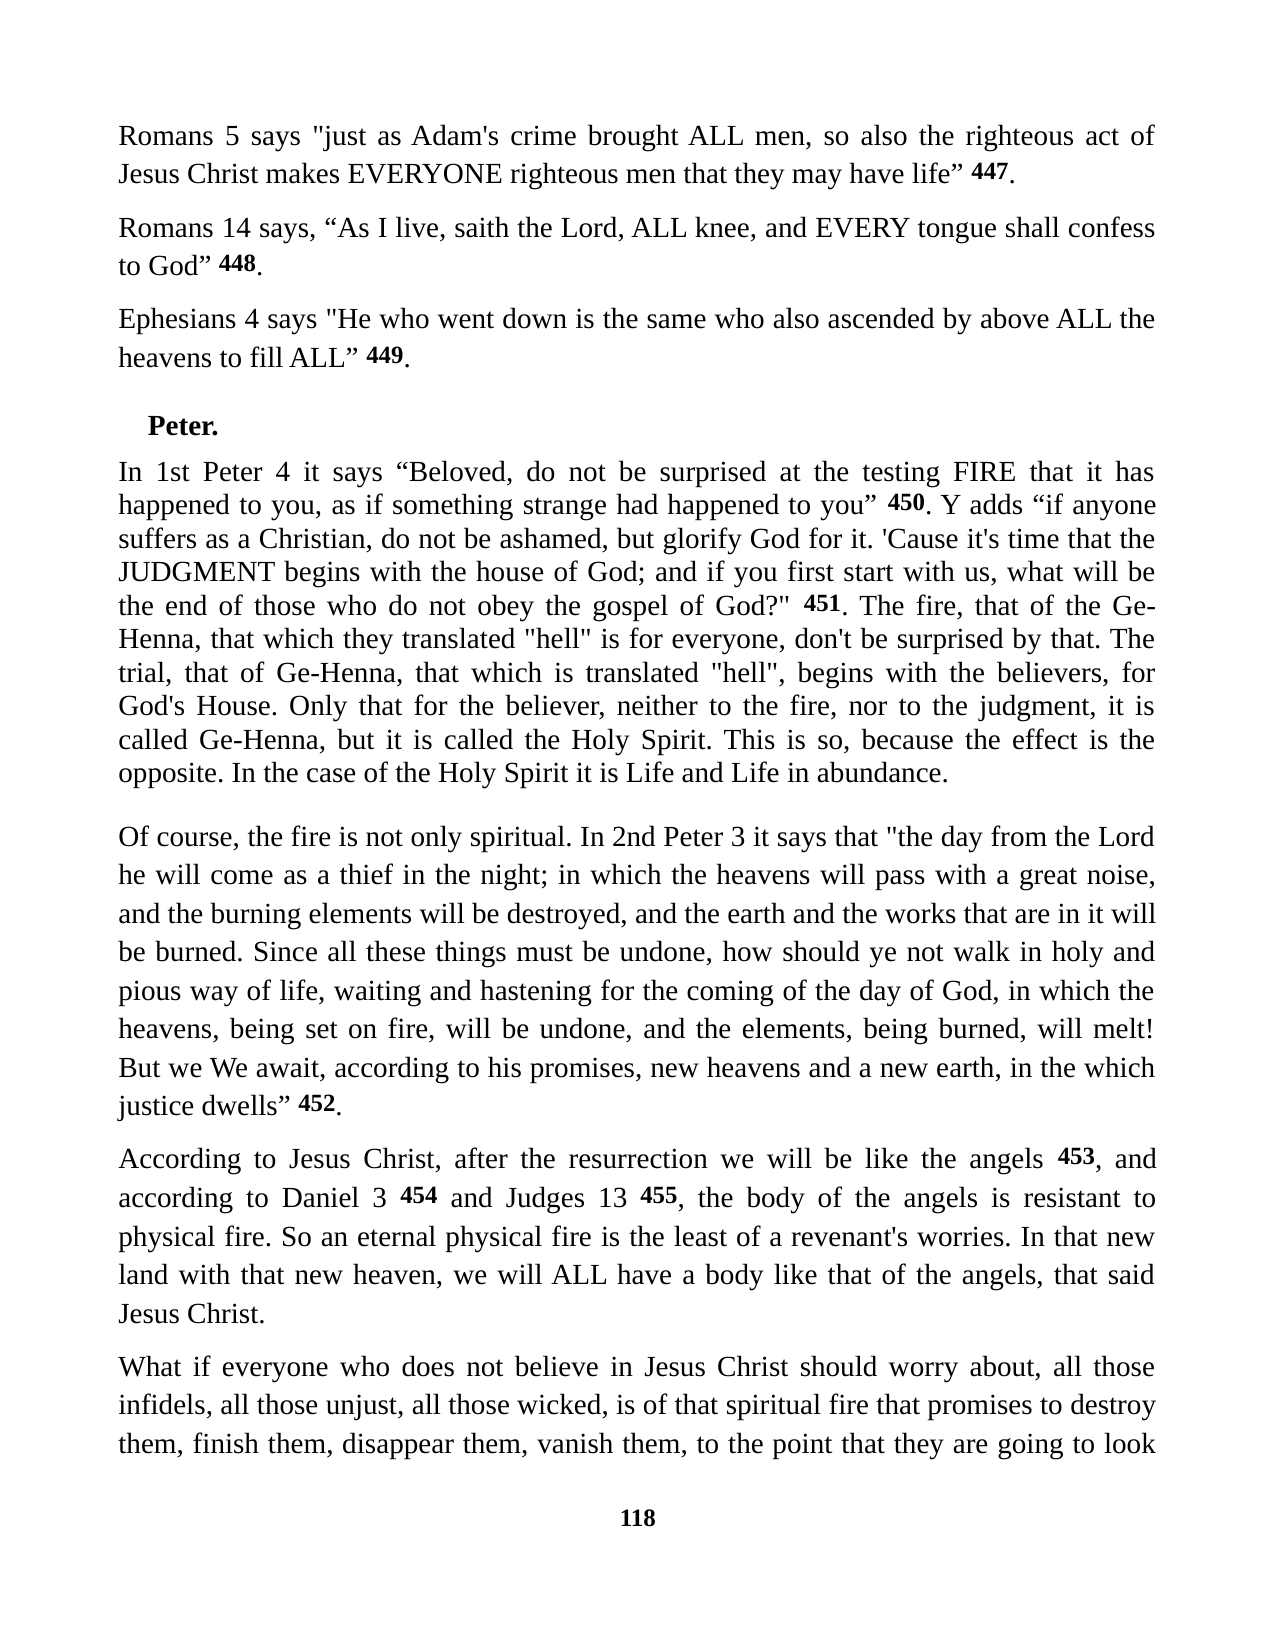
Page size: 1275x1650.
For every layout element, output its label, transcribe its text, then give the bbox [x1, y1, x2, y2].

text Romans 5 says "just as Adam's crime brought ALL men, so also the righteous act of Jesus Christ makes EVERYONE righteous men that they may have life” . [118, 118, 1157, 190]
text Of course, the fire is not only spiritual. In 2nd Peter 3 it says that "the day from the Lord he will come as a thief in the night; in which the heavens will pass with a great noise, and the burning elements will be destroyed, and the earth and the works that are in it will be burned. Since all these things must be undone, how should ye not walk in holy and pious way of life, waiting and hastening for the coming of the day of God, in which the heavens, being set on fire, will be undone, and the elements, being burned, will melt! But we We await, according to his promises, new heavens and a new earth, in the which justice dwells” . [118, 819, 1157, 1122]
text What if everyone who does not believe in Jesus Christ should worry about, all those infidels, all those unjust, all those wicked, is of that spiritual fire that promises to destroy them, finish them, disappear them, vanish them, to the point that they are going to look [118, 1349, 1157, 1459]
text Ephesians 4 says "He who went down is the same who also ascended by above ALL the heavens to fill ALL” . [118, 301, 1157, 373]
text In 1st Peter 4 it says “Beloved, do not be surprised at the testing FIRE that it has happened to you, as if something strange had happened to you” . Y adds “if anyone suffers as a Christian, do not be ashamed, but glorify God for it. 'Cause it's time that the JUDGMENT begins with the house of God; and if you first start with us, what will be the end of those who do not obey the gospel of God?" . The fire, that of the Ge-Henna, that which they translated "hell" is for everyone, don't be surprised by that. The trial, that of Ge-Henna, that which is translated "hell", begins with the believers, for God's House. Only that for the believer, neither to the fire, nor to the judgment, it is called Ge-Henna, but it is called the Holy Spirit. This is so, because the effect is the opposite. In the case of the Holy Spirit it is Life and Life in abundance. [118, 454, 1157, 789]
text According to Jesus Christ, after the resurrection we will be like the angels , and according to Daniel 3 and Judges 13 , the body of the angels is resistant to physical fire. So an eternal physical fire is the least of a revenant's worries. In that new land with that new heaven, we will ALL have a body like that of the angels, that said Jesus Christ. [118, 1142, 1157, 1329]
subtitle Peter. [148, 408, 1157, 441]
text Romans 14 says, “As I live, saith the Lord, ALL knee, and EVERY tongue shall confess to God” . [118, 210, 1157, 282]
